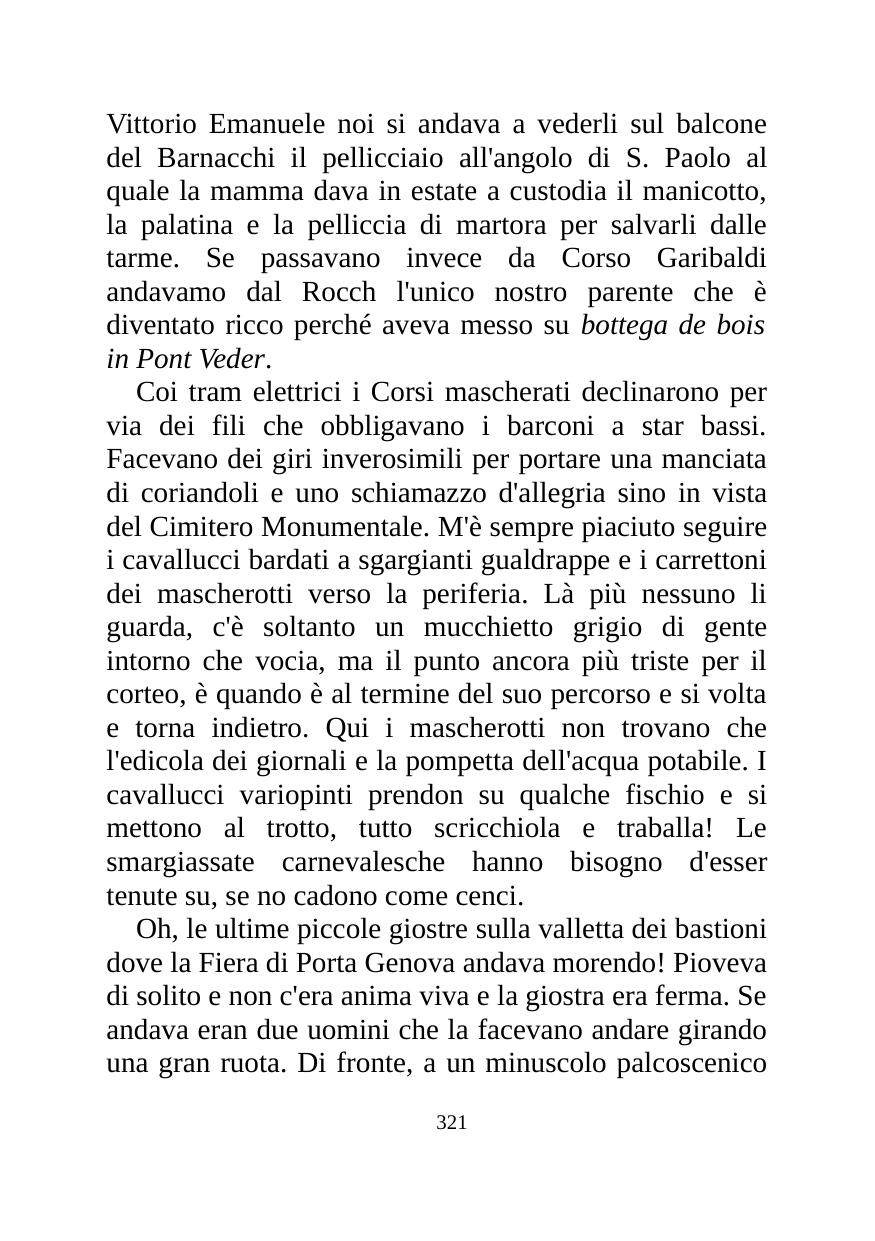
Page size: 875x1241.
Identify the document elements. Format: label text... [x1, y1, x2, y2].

text Oh, le ultime piccole giostre sulla valletta dei bastioni dove la Fiera di Porta Genova andava morendo! Pioveva di solito e non c'era anima viva e la giostra era ferma. Se andava eran due uomini che la facevano andare girando una gran ruota. Di fronte, a un minuscolo palcoscenico [106, 911, 768, 1079]
text Vittorio Emanuele noi si andava a vederli sul balcone del Barnacchi il pellicciaio all'angolo di S. Paolo al quale la mamma dava in estate a custodia il manicotto, la palatina e la pelliccia di martora per salvarli dalle tarme. Se passavano invece da Corso Garibaldi andavamo dal Rocch l'unico nostro parente che è diventato ricco perché aveva messo su bottega de bois in Pont Veder. [106, 106, 768, 374]
text Coi tram elettrici i Corsi mascherati declinarono per via dei fili che obbligavano i barconi a star bassi. Facevano dei giri inverosimili per portare una manciata di coriandoli e uno schiamazzo d'allegria sino in vista del Cimitero Monumentale. M'è sempre piaciuto seguire i cavallucci bardati a sgargianti gualdrappe e i carrettoni dei mascherotti verso la periferia. Là più nessuno li guarda, c'è soltanto un mucchietto grigio di gente intorno che vocia, ma il punto ancora più triste per il corteo, è quando è al termine del suo percorso e si volta e torna indietro. Qui i mascherotti non trovano che l'edicola dei giornali e la pompetta dell'acqua potabile. I cavallucci variopinti prendon su qualche fischio e si mettono al trotto, tutto scricchiola e traballa! Le smargiassate carnevalesche hanno bisogno d'esser tenute su, se no cadono come cenci. [106, 374, 768, 911]
